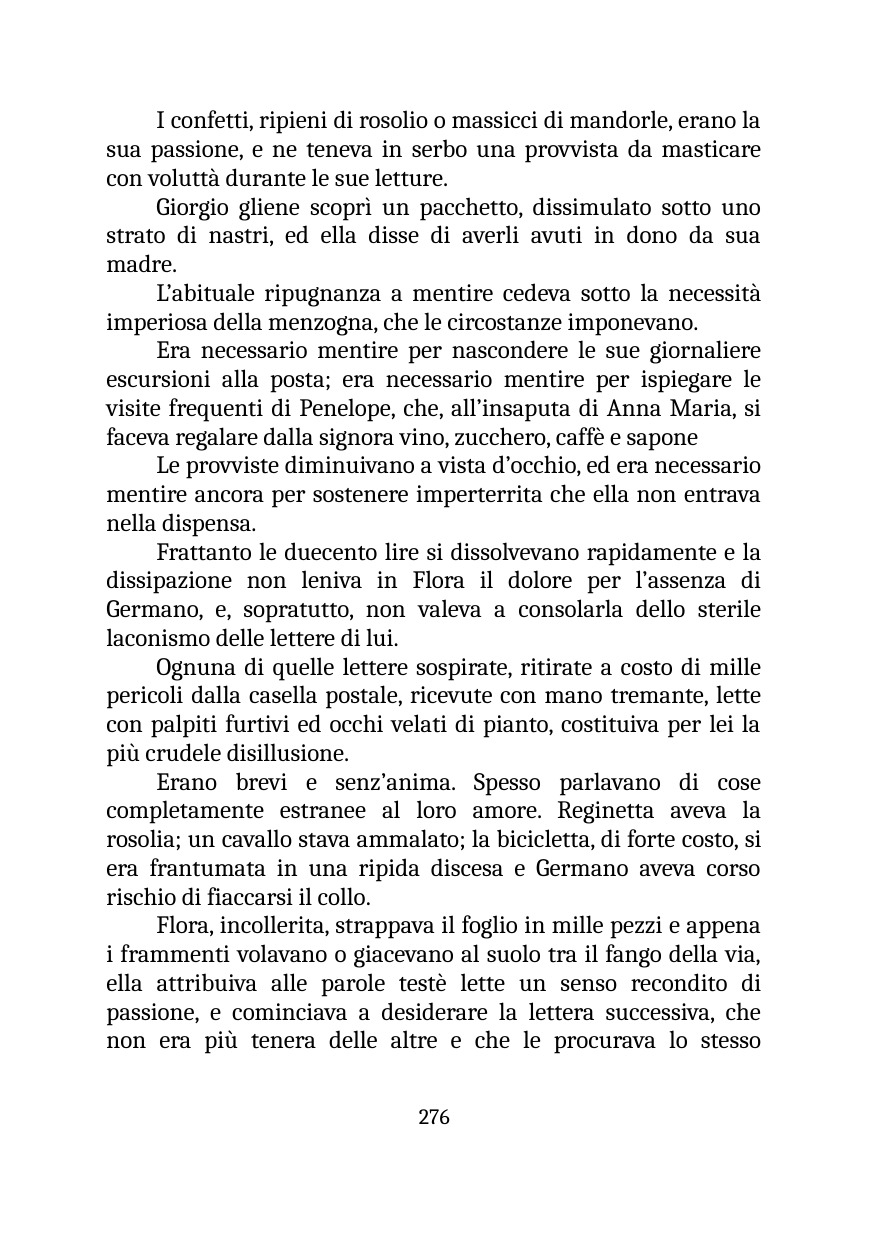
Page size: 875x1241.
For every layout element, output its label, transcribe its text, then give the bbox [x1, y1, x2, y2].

text I confetti, ripieni di rosolio o massicci di mandorle, erano la sua passione, e ne teneva in serbo una provvista da masticare con voluttà durante le sue letture. [106, 106, 762, 192]
text Era necessario mentire per nascondere le sue giornaliere escursioni alla posta; era necessario mentire per ispiegare le visite frequenti di Penelope, che, all’insaputa di Anna Maria, si faceva regalare dalla signora vino, zucchero, caffè e sapone [106, 336, 762, 451]
text Flora, incollerita, strappava il foglio in mille pezzi e appena i frammenti volavano o giacevano al suolo tra il fango della via, ella attribuiva alle parole testè lette un senso recondito di passione, e cominciava a desiderare la lettera successiva, che non era più tenera delle altre e che le procurava lo stesso [106, 911, 762, 1055]
text Ognuna di quelle lettere sospirate, ritirate a costo di mille pericoli dalla casella postale, ricevute con mano tremante, lette con palpiti furtivi ed occhi velati di pianto, costituiva per lei la più crudele disillusione. [106, 652, 762, 767]
text Giorgio gliene scoprì un pacchetto, dissimulato sotto uno strato di nastri, ed ella disse di averli avuti in dono da sua madre. [106, 192, 762, 279]
text Erano brevi e senz’anima. Spesso parlavano di cose completamente estranee al loro amore. Reginetta aveva la rosolia; un cavallo stava ammalato; la bicicletta, di forte costo, si era frantumata in una ripida discesa e Germano aveva corso rischio di fiaccarsi il collo. [106, 767, 762, 911]
text Frattanto le duecento lire si dissolvevano rapidamente e la dissipazione non leniva in Flora il dolore per l’assenza di Germano, e, sopratutto, non valeva a consolarla dello sterile laconismo delle lettere di lui. [106, 537, 762, 652]
text L’abituale ripugnanza a mentire cedeva sotto la necessità imperiosa della menzogna, che le circostanze imponevano. [106, 279, 762, 336]
text Le provviste diminuivano a vista d’occhio, ed era necessario mentire ancora per sostenere imperterrita che ella non entrava nella dispensa. [106, 451, 762, 537]
